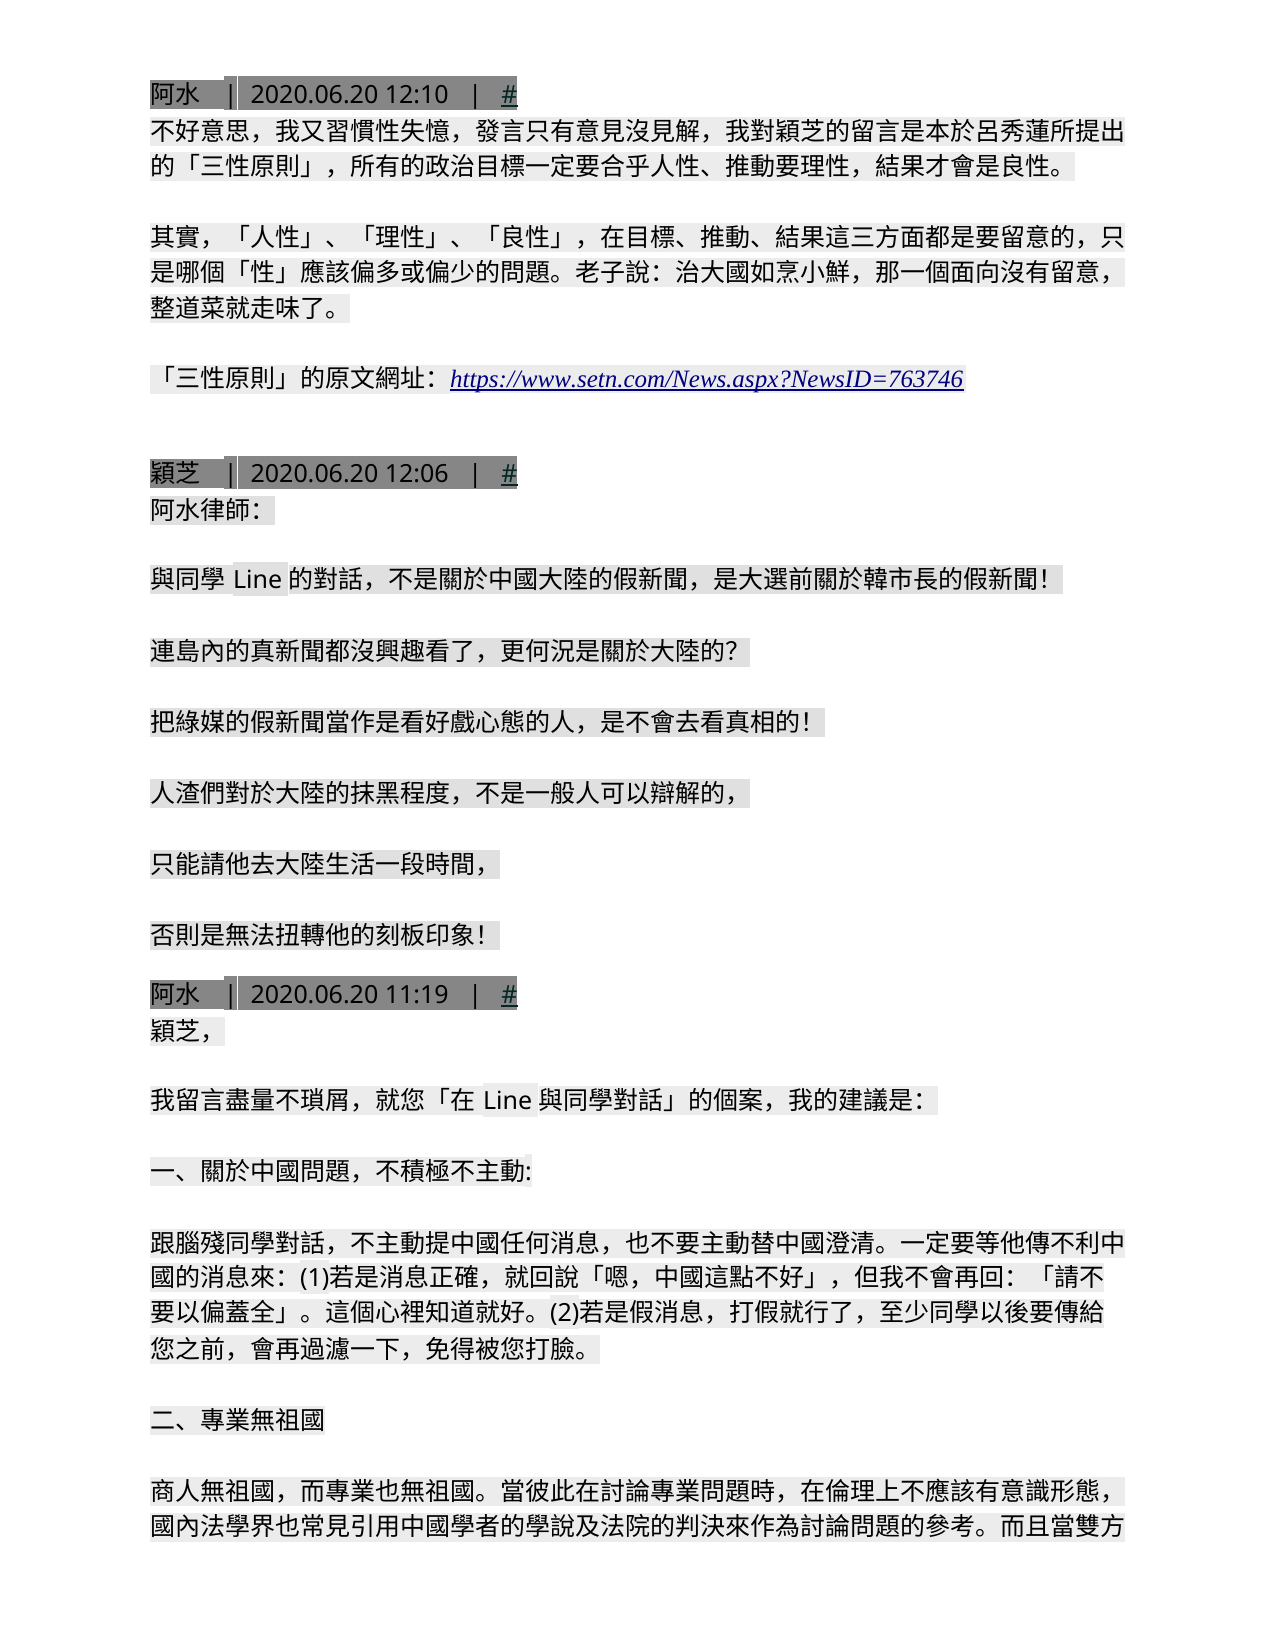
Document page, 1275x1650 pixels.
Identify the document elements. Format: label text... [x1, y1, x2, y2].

text 不好意思，我又習慣性失憶，發言只有意見沒見解，我對穎芝的留言是本於呂秀蓮所提出的「三性原則」，所有的政治目標一定要合乎人性、推動要理性，結果才會是良性。 其實，「人性」、「理性」、「良性」，在目標、推動、結果這三方面都是要留意的，只是哪個「性」應該偏多或偏少的問題。老子說：治大國如烹小鮮，那一個面向沒有留意，整道菜就走味了。 「三性原則」的原文網址：https://www.setn.com/News.aspx?NewsID=763746 [150, 110, 1125, 429]
text 阿水 | 2020.06.20 12:10 | # [150, 75, 1125, 110]
text 穎芝， 我留言盡量不瑣屑，就您「在 Line 與同學對話」的個案，我的建議是： 一、關於中國問題，不積極不主動: 跟腦殘同學對話，不主動提中國任何消息，也不要主動替中國澄清。一定要等他傳不利中國的消息來：(1)若是消息正確，就回說「嗯，中國這點不好」，但我不會再回：「請不要以偏蓋全」。這個心裡知道就好。(2)若是假消息，打假就行了，至少同學以後要傳給您之前，會再過濾一下，免得被您打臉。 二、專業無祖國 商人無祖國，而專業也無祖國。當彼此在討論專業問題時，在倫理上不應該有意識形態，國內法學界也常見引用中國學者的學說及法院的判決來作為討論問題的參考。而且當雙方 [150, 1010, 1125, 1542]
text 阿水 | 2020.06.20 11:19 | # [150, 975, 1125, 1010]
text 穎芝 | 2020.06.20 12:06 | # [150, 454, 1125, 489]
text 阿水律師： 與同學 Line 的對話，不是關於中國大陸的假新聞，是大選前關於韓市長的假新聞！ 連島內的真新聞都沒興趣看了，更何況是關於大陸的？ 把綠媒的假新聞當作是看好戲心態的人，是不會去看真相的！ 人渣們對於大陸的抹黑程度，不是一般人可以辯解的， 只能請他去大陸生活一段時間， 否則是無法扭轉他的刻板印象！ [150, 489, 1125, 950]
